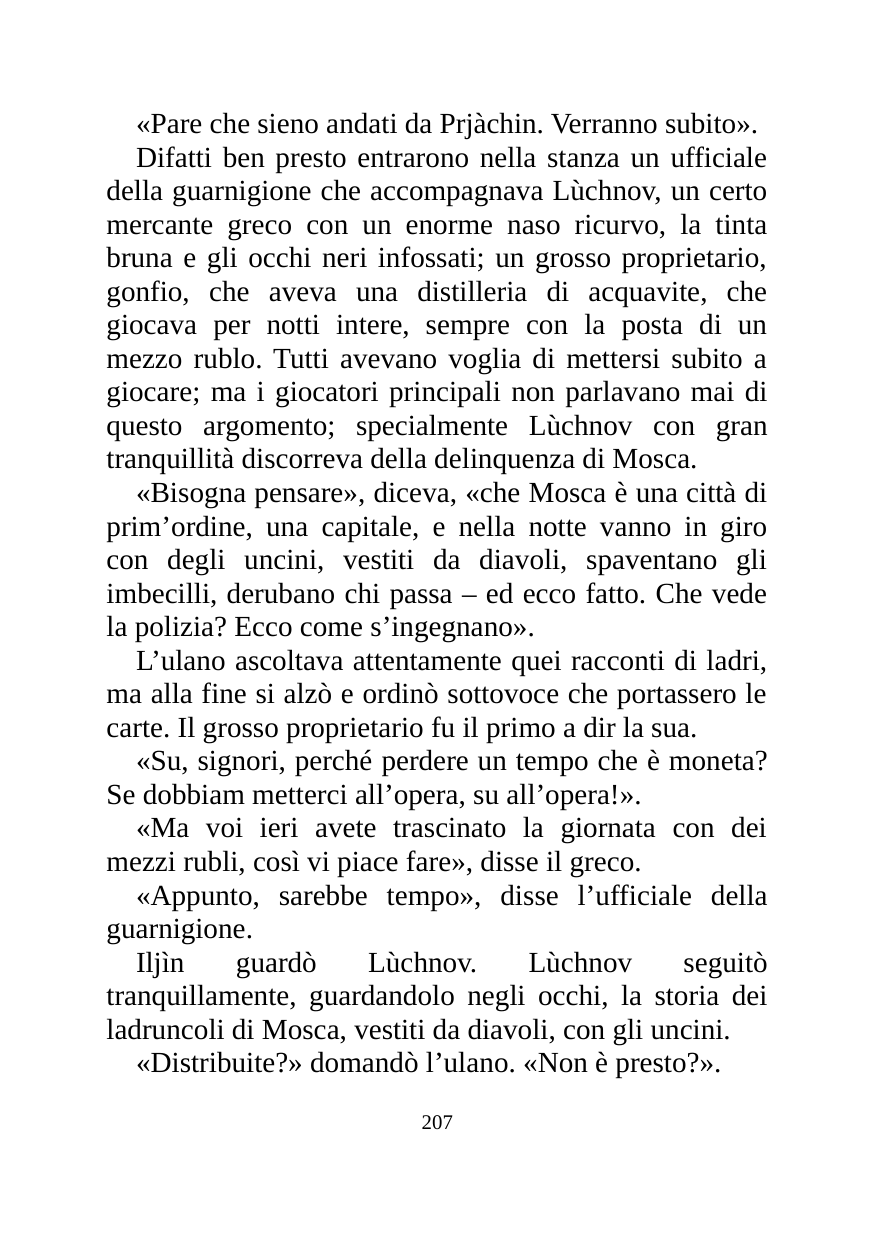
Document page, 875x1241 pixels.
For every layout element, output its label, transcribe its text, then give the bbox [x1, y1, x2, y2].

text Iljìn guardò Lùchnov. Lùchnov seguitò tranquillamente, guardandolo negli occhi, la storia dei ladruncoli di Mosca, vestiti da diavoli, con gli uncini. [106, 945, 768, 1045]
text «Ma voi ieri avete trascinato la giornata con dei mezzi rubli, così vi piace fare», disse il greco. [106, 811, 768, 878]
text «Su, signori, perché perdere un tempo che è moneta? Se dobbiam metterci all’opera, su all’opera!». [106, 743, 768, 811]
text «Bisogna pensare», diceva, «che Mosca è una città di prim’ordine, una capitale, e nella notte vanno in giro con degli uncini, vestiti da diavoli, spaventano gli imbecilli, derubano chi passa – ed ecco fatto. Che vede la polizia? Ecco come s’ingegnano». [106, 475, 768, 643]
text Difatti ben presto entrarono nella stanza un ufficiale della guarnigione che accompagnava Lùchnov, un certo mercante greco con un enorme naso ricurvo, la tinta bruna e gli occhi neri infossati; un grosso proprietario, gonfio, che aveva una distilleria di acquavite, che giocava per notti intere, sempre con la posta di un mezzo rublo. Tutti avevano voglia di mettersi subito a giocare; ma i giocatori principali non parlavano mai di questo argomento; specialmente Lùchnov con gran tranquillità discorreva della delinquenza di Mosca. [106, 140, 768, 475]
text L’ulano ascoltava attentamente quei racconti di ladri, ma alla fine si alzò e ordinò sottovoce che portassero le carte. Il grosso proprietario fu il primo a dir la sua. [106, 643, 768, 743]
text «Pare che sieno andati da Prjàchin. Verranno subito». [106, 106, 768, 140]
text «Distribuite?» domandò l’ulano. «Non è presto?». [106, 1045, 768, 1079]
text «Appunto, sarebbe tempo», disse l’ufficiale della guarnigione. [106, 878, 768, 945]
